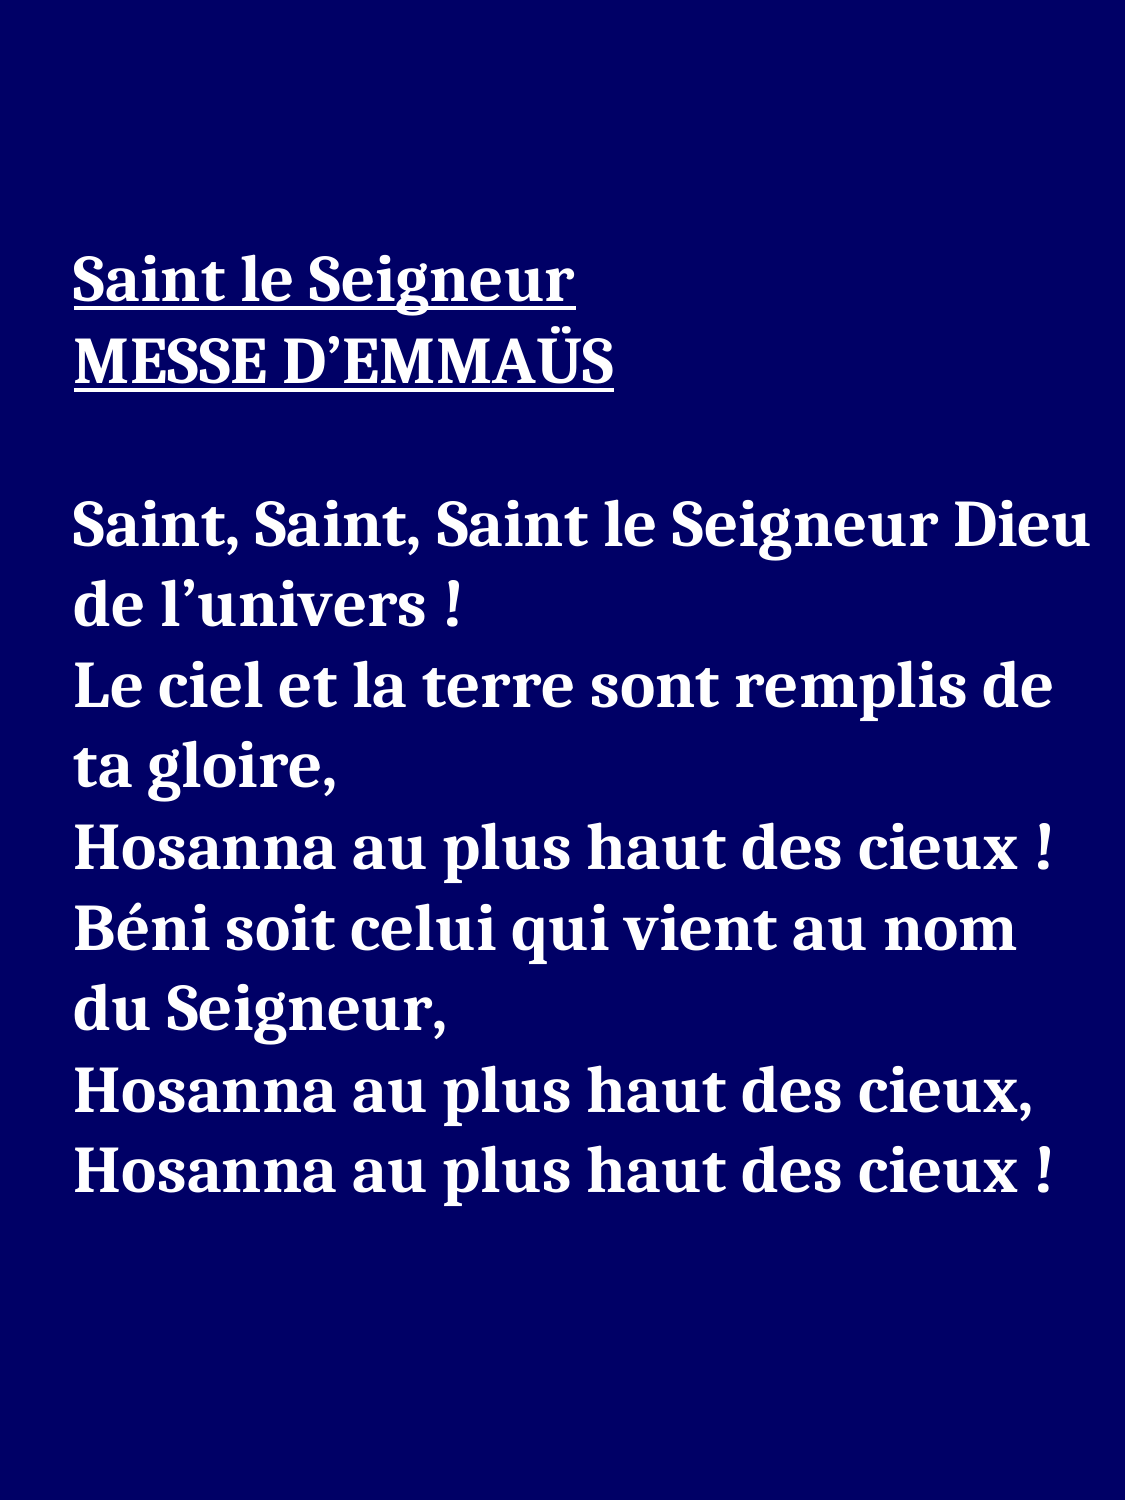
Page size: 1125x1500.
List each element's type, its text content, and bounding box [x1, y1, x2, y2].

text_box Saint le Seigneur MESSE D’EMMAÜS Saint, Saint, Saint le Seigneur Dieu de l’univers ! Le ciel et la terre sont remplis de ta gloire, Hosanna au plus haut des cieux ! Béni soit celui qui vient au nom du Seigneur, Hosanna au plus haut des cieux, Hosanna au plus haut des cieux ! [59, 53, 1125, 1388]
